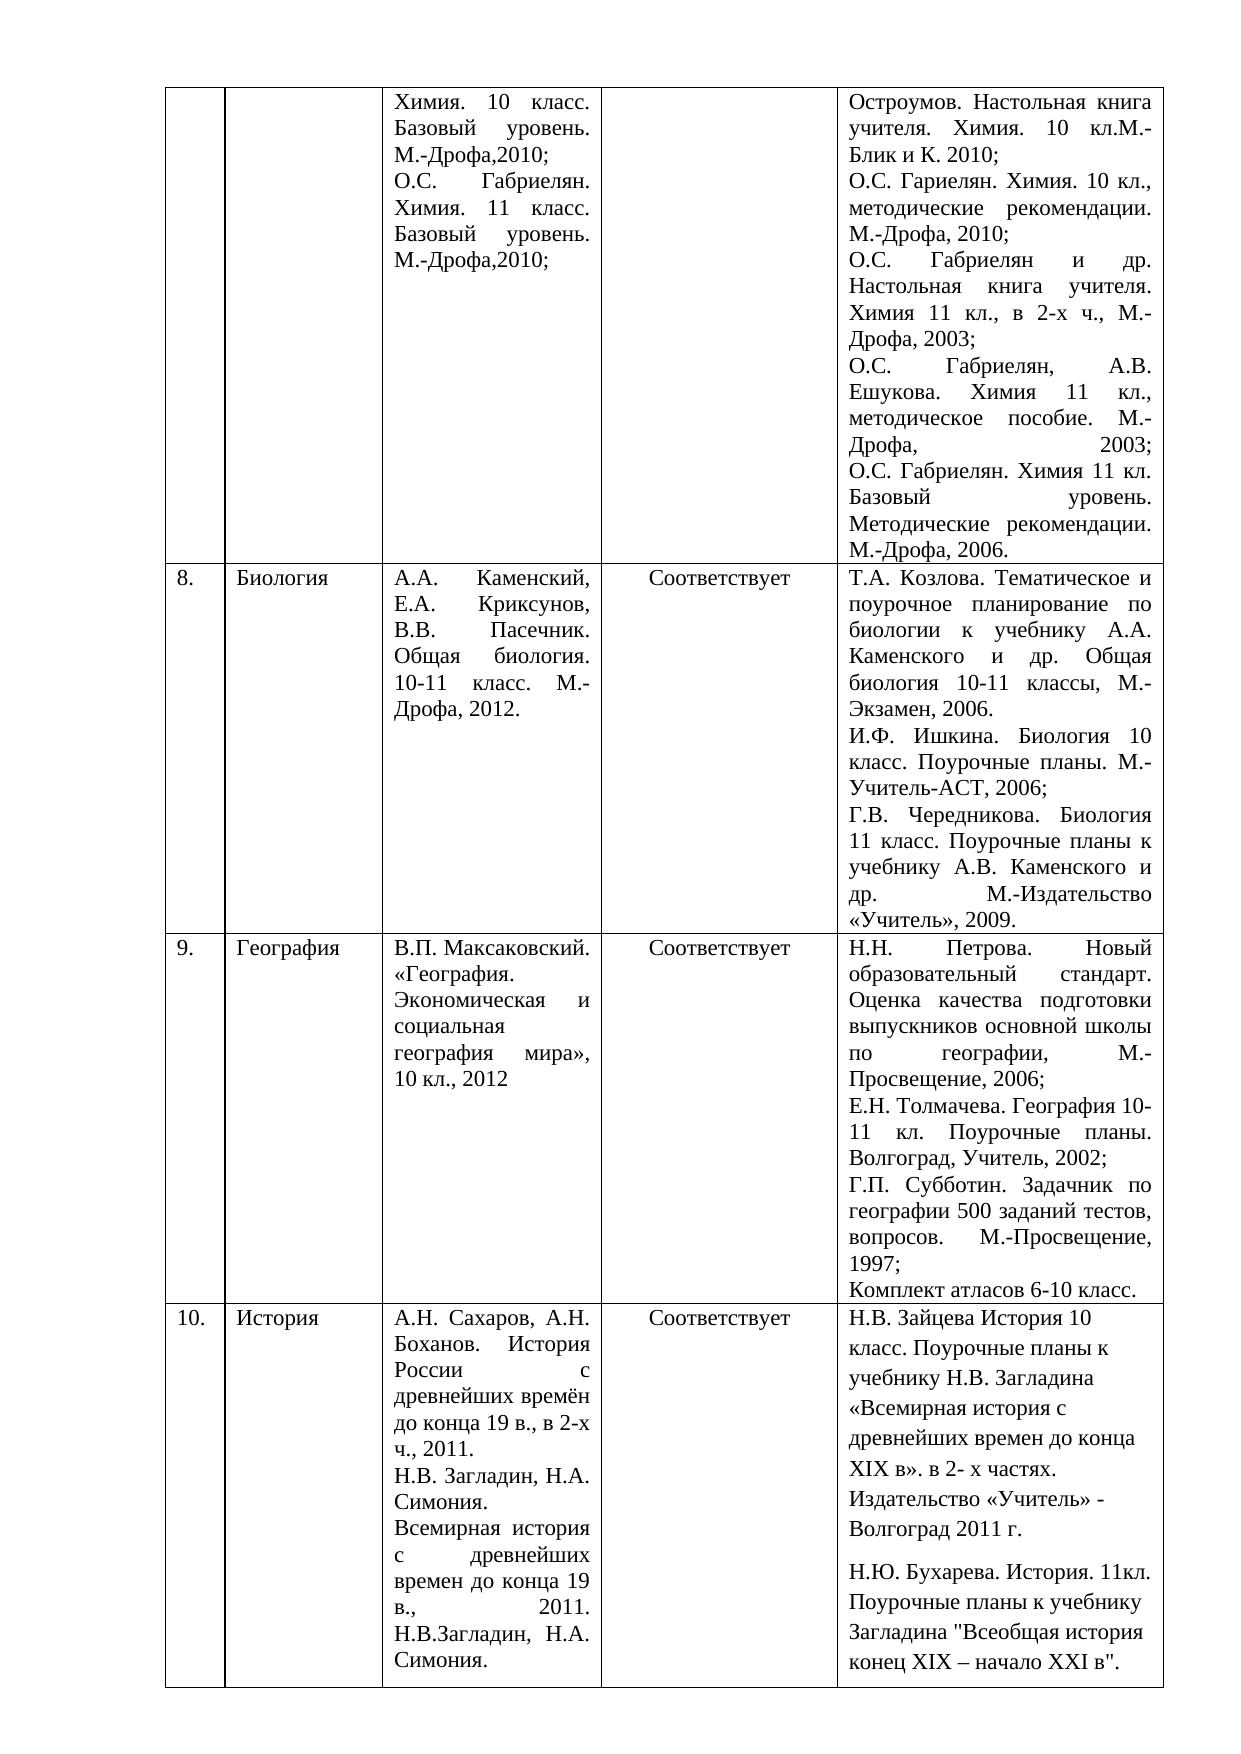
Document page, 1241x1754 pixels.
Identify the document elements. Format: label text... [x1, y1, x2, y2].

table_cell В.П. Максаковский. «География. Экономическая и социальная география мира», 10 кл., 2012 [383, 934, 601, 1302]
table_cell [602, 88, 837, 562]
table_cell Т.А. Козлова. Тематическое и поурочное планирование по биологии к учебнику А.А. Каменского и др. Общая биология 10-11 классы, М.-Экзамен, 2006. И.Ф. Ишкина. Биология 10 класс. Поурочные планы. М.-Учитель-АСТ, 2006; Г.В. Чередникова. Биология 11 класс. Поурочные планы к учебнику А.В. Каменского и др. М.-Издательство «Учитель», 2009. [838, 564, 1163, 932]
table_cell История [226, 1304, 382, 1687]
table_cell А.А. Каменский, Е.А. Криксунов, В.В. Пасечник. Общая биология. 10-11 класс. М.-Дрофа, 2012. [383, 564, 601, 932]
table_cell А.Н. Сахаров, А.Н. Боханов. История России с древнейших времён до конца 19 в., в 2-х ч., 2011. Н.В. Загладин, Н.А. Симония. Всемирная история с древнейших времен до конца 19 в., 2011. Н.В.Загладин, Н.А. Симония. [383, 1304, 601, 1687]
table_cell Соответствует [602, 564, 837, 932]
table_cell Н.В. Зайцева История 10 класс. Поурочные планы к учебнику Н.В. Загладина «Всемирная история с древнейших времен до конца XIX в». в 2- х частях. Издательство «Учитель» - Волгоград 2011 г. Н.Ю. Бухарева. История. 11кл. Поурочные планы к учебнику Загладина "Всеобщая история конец XIX – начало XXI в". [838, 1304, 1163, 1687]
table_cell 10. [166, 1304, 224, 1687]
table_cell [166, 88, 224, 562]
table_cell Н.Н. Петрова. Новый образовательный стандарт. Оценка качества подготовки выпускников основной школы по географии, М.-Просвещение, 2006; Е.Н. Толмачева. География 10-11 кл. Поурочные планы. Волгоград, Учитель, 2002; Г.П. Субботин. Задачник по географии 500 заданий тестов, вопросов. М.-Просвещение, 1997; Комплект атласов 6-10 класс. [838, 934, 1163, 1302]
table_cell [226, 88, 382, 562]
table_cell 8. [166, 564, 224, 932]
table_cell Соответствует [602, 1304, 837, 1687]
table_cell Соответствует [602, 934, 837, 1302]
table_cell Остроумов. Настольная книга учителя. Химия. 10 кл.М.-Блик и К. 2010; О.С. Гариелян. Химия. 10 кл., методические рекомендации. М.-Дрофа, 2010; О.С. Габриелян и др. Настольная книга учителя. Химия 11 кл., в 2-х ч., М.-Дрофа, 2003; О.С. Габриелян, А.В. Ешукова. Химия 11 кл., методическое пособие. М.-Дрофа, 2003; О.С. Габриелян. Химия 11 кл. Базовый уровень. Методические рекомендации. М.-Дрофа, 2006. [838, 88, 1163, 562]
table_cell Биология [226, 564, 382, 932]
table_cell География [226, 934, 382, 1302]
table_cell Химия. 10 класс. Базовый уровень. М.-Дрофа,2010; О.С. Габриелян. Химия. 11 класс. Базовый уровень. М.-Дрофа,2010; [383, 88, 601, 562]
table_cell 9. [166, 934, 224, 1302]
